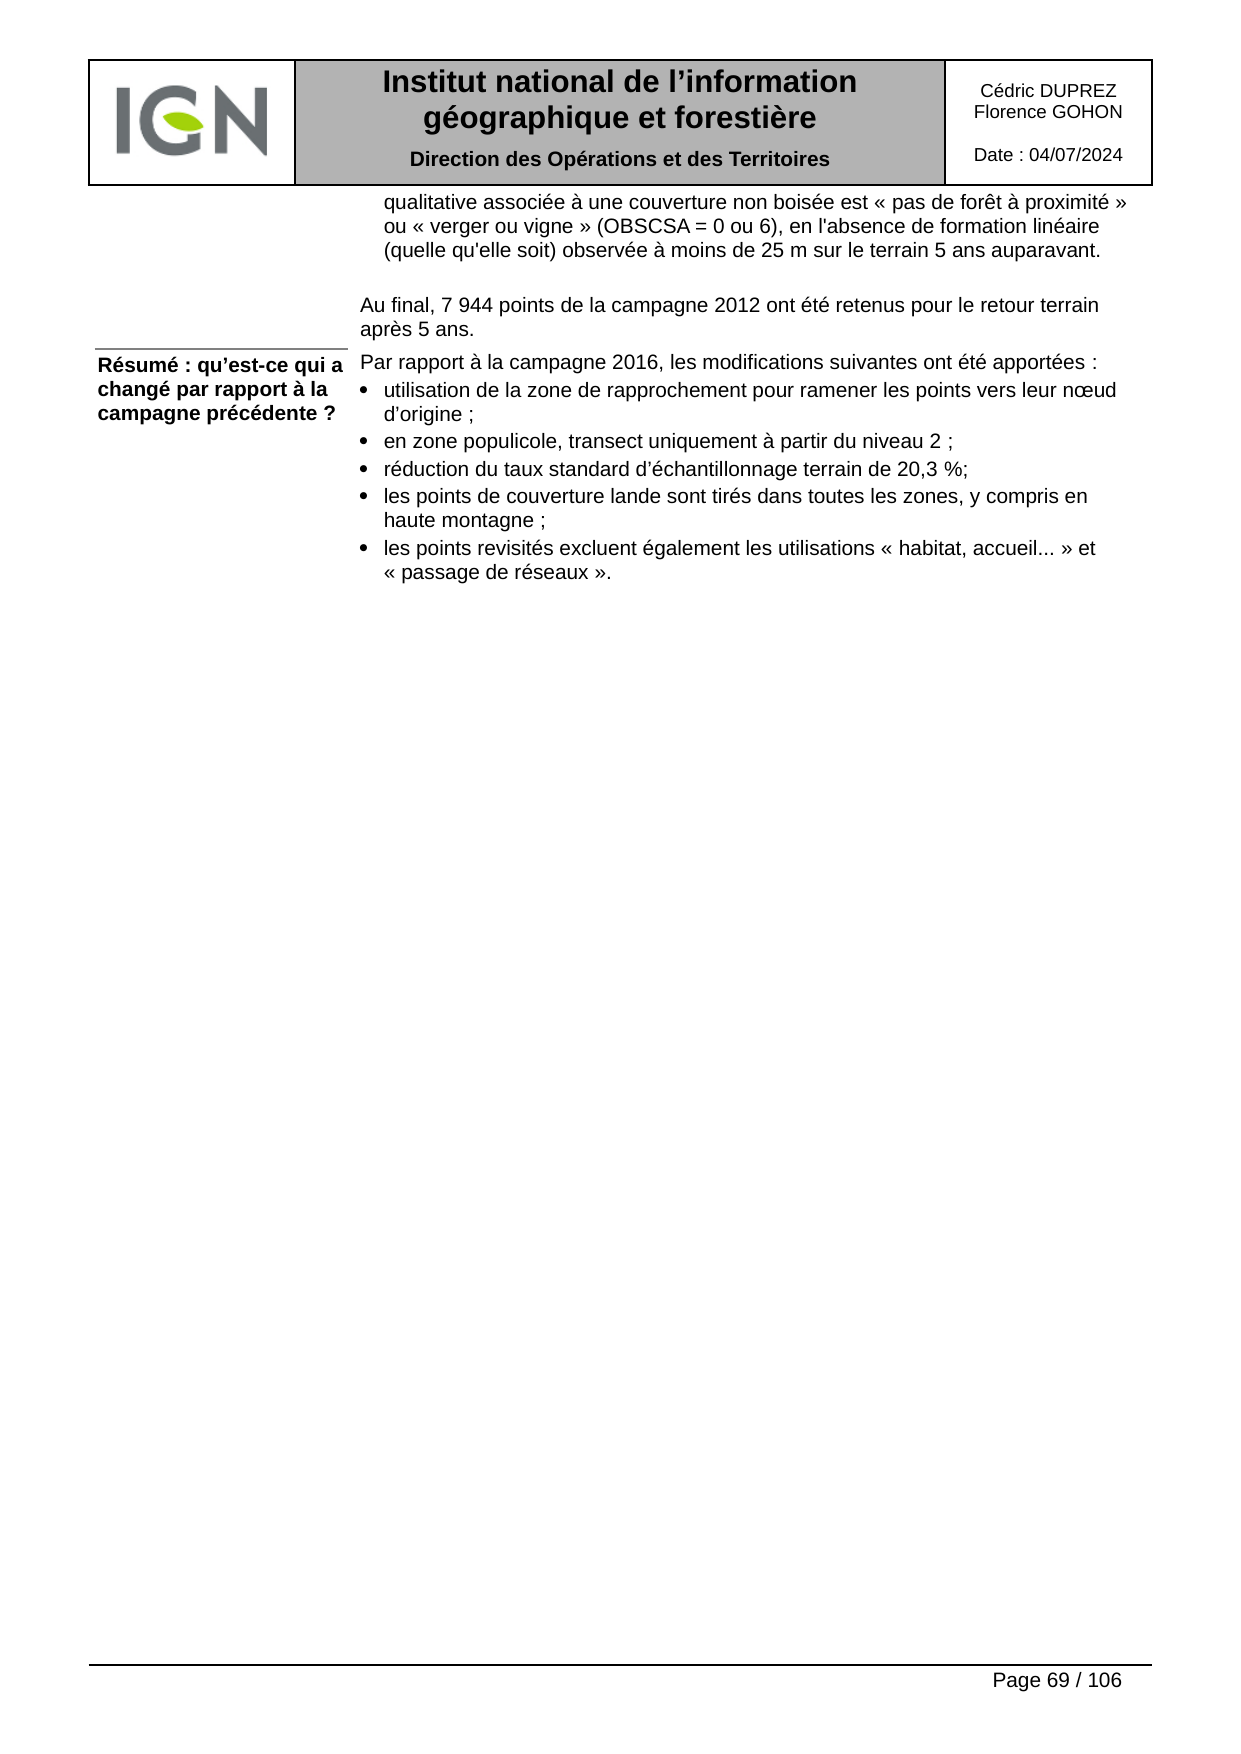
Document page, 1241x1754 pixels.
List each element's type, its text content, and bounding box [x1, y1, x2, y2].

picture [91, 62, 293, 180]
table_cell [89, 186, 354, 346]
table_cell Par rapport à la campagne 2016, les modifications suivantes ont été apportées : utilisation de la zone de rapprochement pour ramener les points vers leur nœud d’origine ; en zone populicole, transect uniquement à partir du niveau 2 ; réduction du taux standard d’échantillonnage terrain de 20,3 %; les points de couverture lande sont tirés dans toutes les zones, y compris en haute montagne ; les points revisités excluent également les utilisations « habitat, accueil... » et « passage de réseaux ». [354, 346, 1152, 617]
table_cell qualitative associée à une couverture non boisée est « pas de forêt à proximité » ou « verger ou vigne » (OBSCSA = 0 ou 6), en l'absence de formation linéaire (quelle qu'elle soit) observée à moins de 25 m sur le terrain 5 ans auparavant. Au final, 7 944 points de la campagne 2012 ont été retenus pour le retour terrain après 5 ans. [354, 186, 1152, 346]
table_cell Résumé : qu’est-ce qui a changé par rapport à la campagne précédente ? [89, 346, 354, 617]
